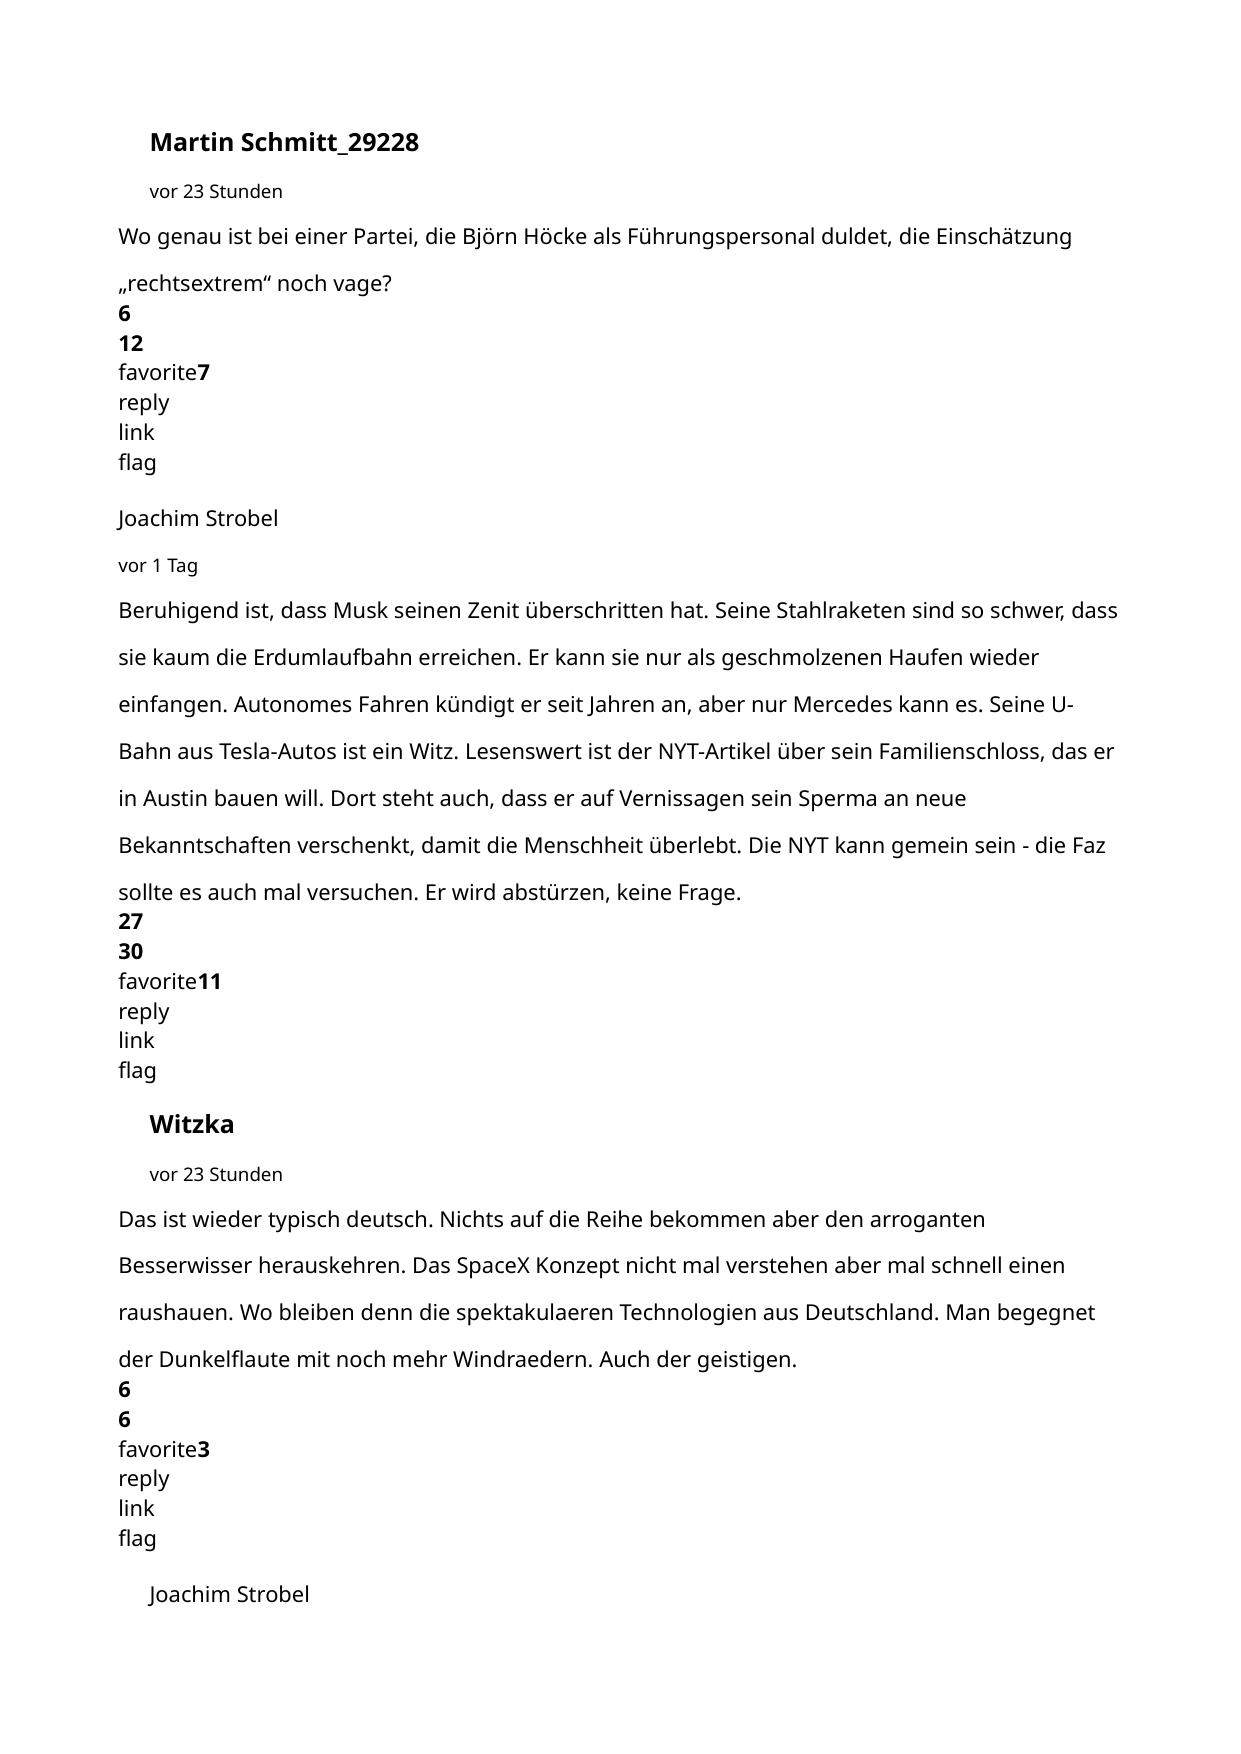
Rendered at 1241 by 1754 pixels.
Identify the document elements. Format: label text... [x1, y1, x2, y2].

text flag [118, 1523, 1122, 1553]
text Das ist wieder typisch deutsch. Nichts auf die Reihe bekommen aber den arroganten Besserwisser herauskehren. Das SpaceX Konzept nicht mal verstehen aber mal schnell einen raushauen. Wo bleiben denn die spektakulaeren Technologien aus Deutschland. Man begegnet der Dunkelflaute mit noch mehr Windraedern. Auch der geistigen. [118, 1187, 1122, 1374]
text link [118, 1493, 1122, 1523]
text favorite11 [118, 966, 1122, 996]
text favorite3 [118, 1434, 1122, 1463]
text Wo genau ist bei einer Partei, die Björn Höcke als Führungspersonal duldet, die Einschätzung „rechtsextrem“ noch vage? [118, 204, 1122, 298]
text link [118, 417, 1122, 447]
text flag [118, 1055, 1122, 1085]
text 6 [118, 1404, 1122, 1434]
text link [118, 1025, 1122, 1055]
text favorite7 [118, 357, 1122, 387]
text 30 [118, 936, 1122, 966]
text 27 [118, 906, 1122, 936]
text reply [118, 387, 1122, 417]
text Martin Schmitt_29228 [149, 118, 1114, 159]
text 6 [118, 298, 1122, 328]
text reply [118, 996, 1122, 1025]
text Joachim Strobel [118, 492, 1114, 533]
text reply [118, 1463, 1122, 1493]
text 12 [118, 328, 1122, 357]
text vor 1 Tag [118, 548, 1122, 578]
text 6 [118, 1374, 1122, 1404]
text flag [118, 447, 1122, 477]
text Joachim Strobel [149, 1568, 1114, 1609]
text Beruhigend ist, dass Musk seinen Zenit überschritten hat. Seine Stahlraketen sind so schwer, dass sie kaum die Erdumlaufbahn erreichen. Er kann sie nur als geschmolzenen Haufen wieder einfangen. Autonomes Fahren kündigt er seit Jahren an, aber nur Mercedes kann es. Seine U-Bahn aus Tesla-Autos ist ein Witz. Lesenswert ist der NYT-Artikel über sein Familienschloss, das er in Austin bauen will. Dort steht auch, dass er auf Vernissagen sein Sperma an neue Bekanntschaften verschenkt, damit die Menschheit überlebt. Die NYT kann gemein sein - die Faz sollte es auch mal versuchen. Er wird abstürzen, keine Frage. [118, 578, 1122, 906]
text Witzka [149, 1101, 1114, 1141]
text vor 23 Stunden [149, 174, 1122, 204]
text vor 23 Stunden [149, 1157, 1122, 1187]
